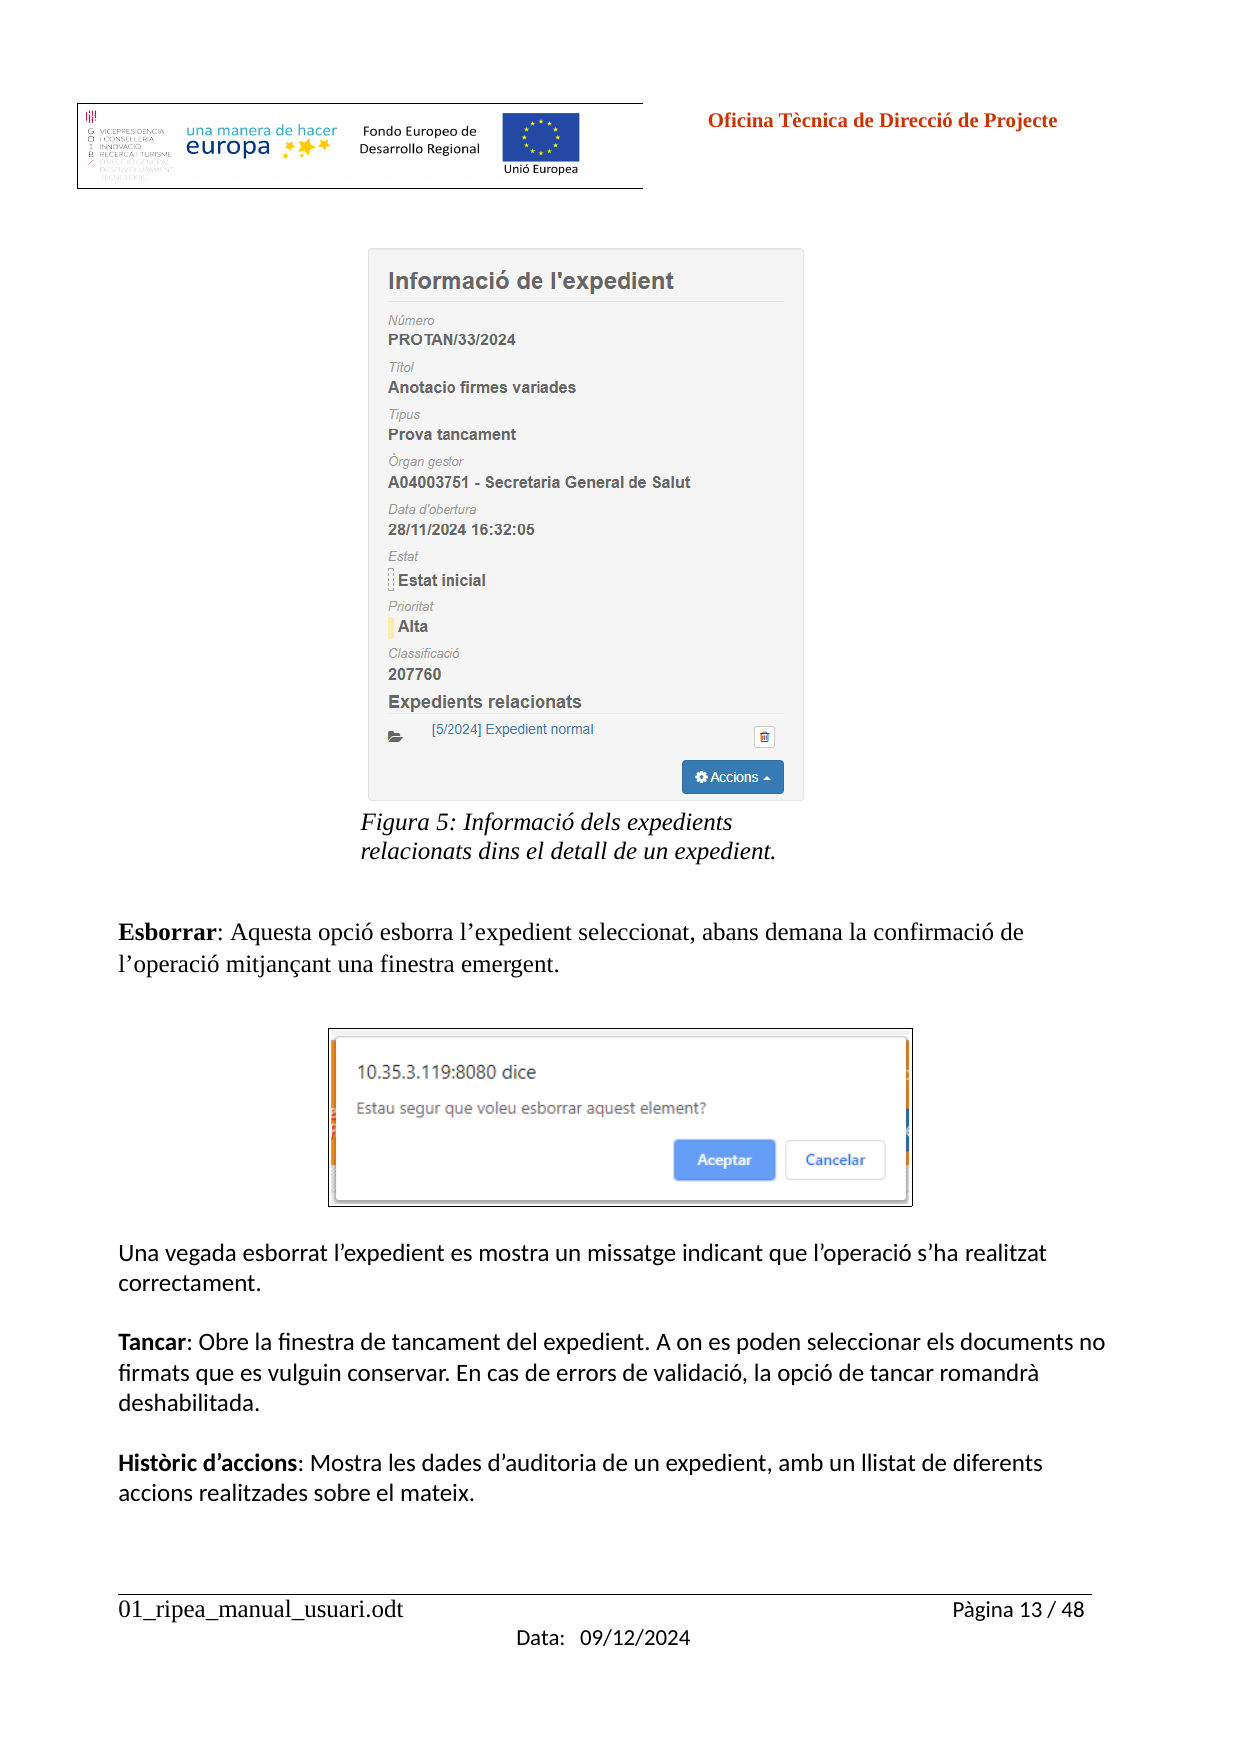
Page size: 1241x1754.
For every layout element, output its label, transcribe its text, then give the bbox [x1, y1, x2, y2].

picture [184, 108, 585, 182]
text Històric d’accions: Mostra les dades d’auditoria de un expedient, amb un llistat de diferents accions realitzades sobre el mateix. [118, 1447, 1122, 1508]
text Esborrar: Aquesta opció esborra l’expedient seleccionat, abans demana la confirmació de l’operació mitjançant una finestra emergent. [118, 917, 1122, 978]
text Una vegada esborrat l’expedient es mostra un missatge indicant que l’operació s’ha realitzat correctament. [118, 1237, 1122, 1298]
picture [331, 1030, 910, 1204]
picture [82, 108, 178, 182]
picture [360, 242, 809, 808]
text Tancar: Obre la finestra de tancament del expedient. A on es poden seleccionar els documents no firmats que es vulguin conservar. En cas de errors de validació, la opció de tancar romandrà deshabilitada. [118, 1326, 1122, 1418]
text Figura 5: Informació dels expedients relacionats dins el detall de un expedient. [360, 808, 808, 865]
